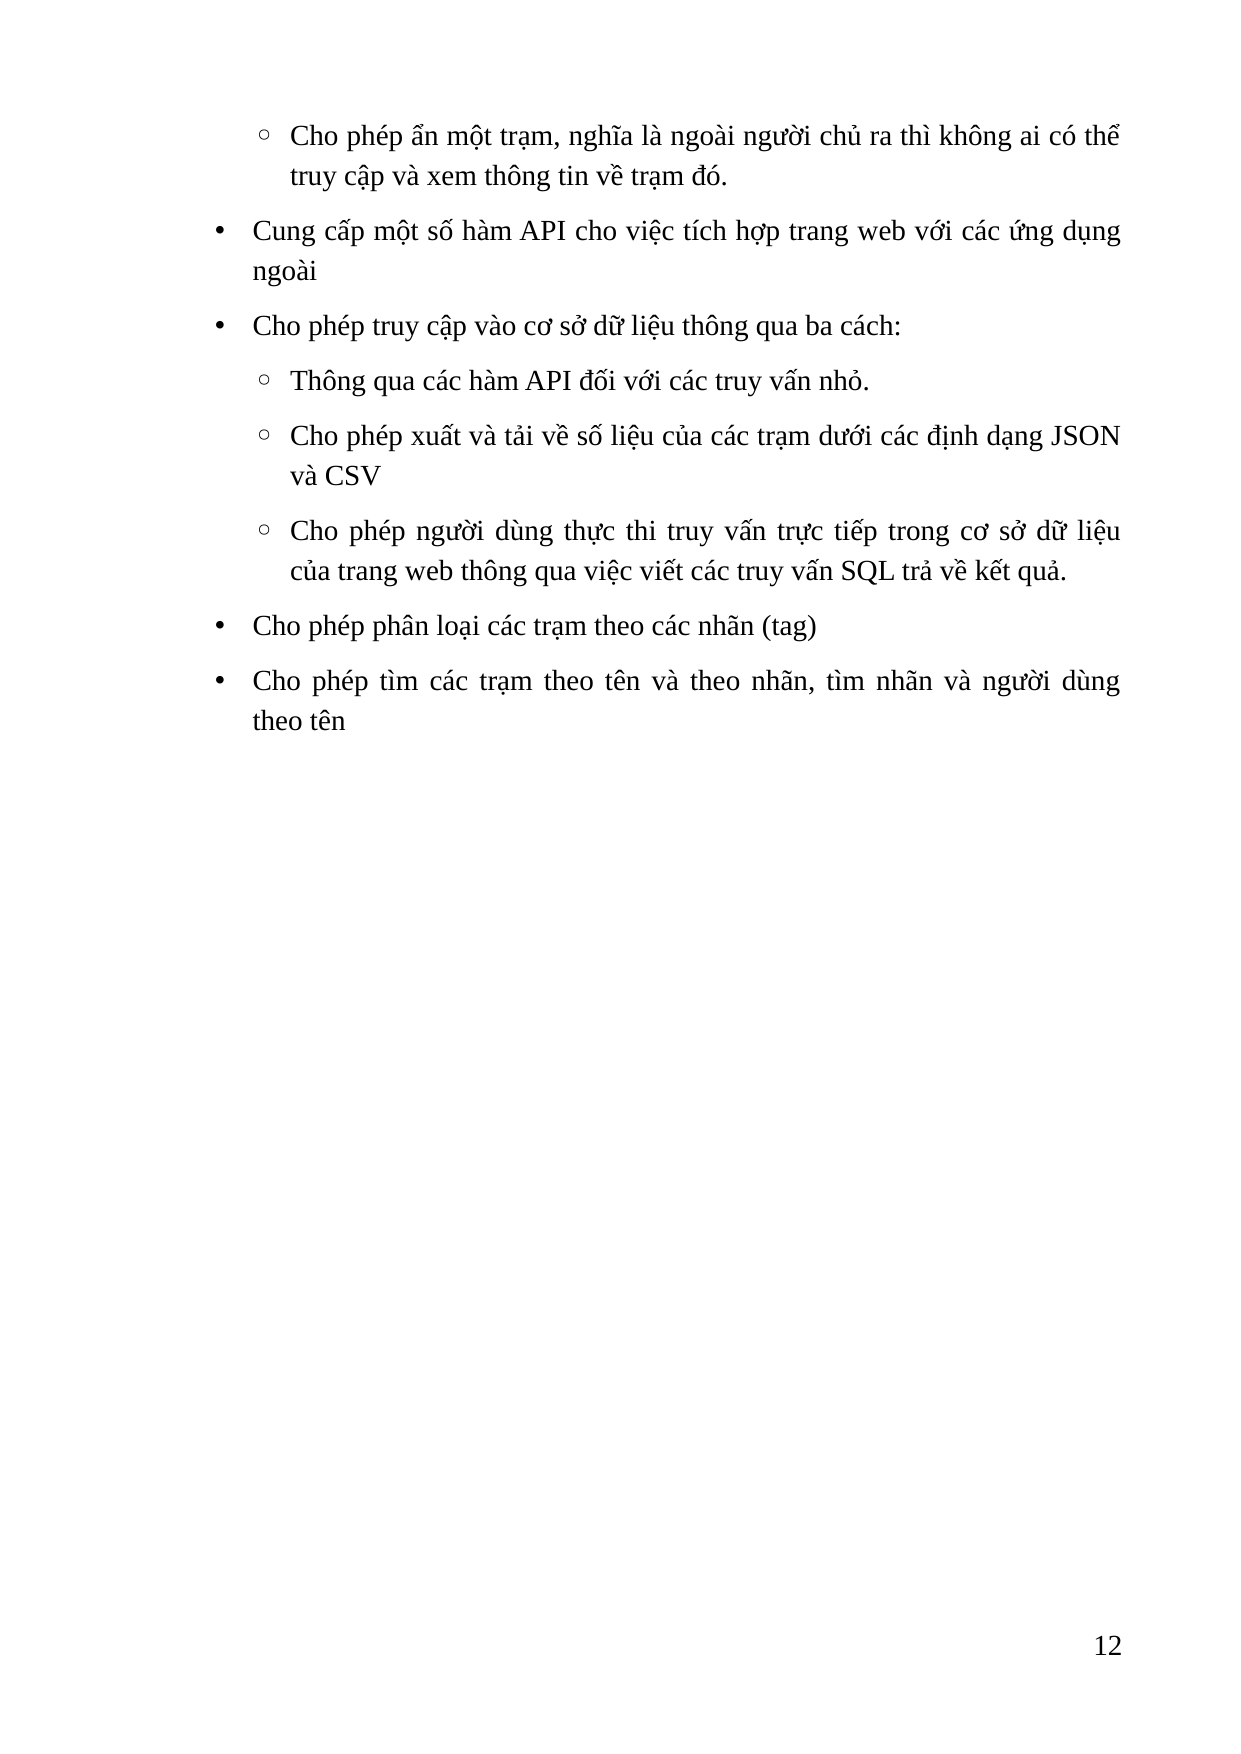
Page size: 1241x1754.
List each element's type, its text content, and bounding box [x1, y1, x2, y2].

list Cho phép phân loại các trạm theo các nhãn (tag) [215, 608, 1122, 642]
list Cho phép ẩn một trạm, nghĩa là ngoài người chủ ra thì không ai có thể truy cập và xem thông tin về trạm đó. [252, 118, 1122, 192]
list Thông qua các hàm API đối với các truy vấn nhỏ. [252, 363, 1122, 397]
list Cho phép người dùng thực thi truy vấn trực tiếp trong cơ sở dữ liệu của trang web thông qua việc viết các truy vấn SQL trả về kết quả. [252, 513, 1122, 587]
list Cho phép xuất và tải về số liệu của các trạm dưới các định dạng JSON và CSV [252, 418, 1122, 492]
list Cung cấp một số hàm API cho việc tích hợp trang web với các ứng dụng ngoài [215, 213, 1122, 287]
list Cho phép truy cập vào cơ sở dữ liệu thông qua ba cách: [215, 308, 1122, 342]
list Cho phép tìm các trạm theo tên và theo nhãn, tìm nhãn và người dùng theo tên [215, 663, 1122, 737]
